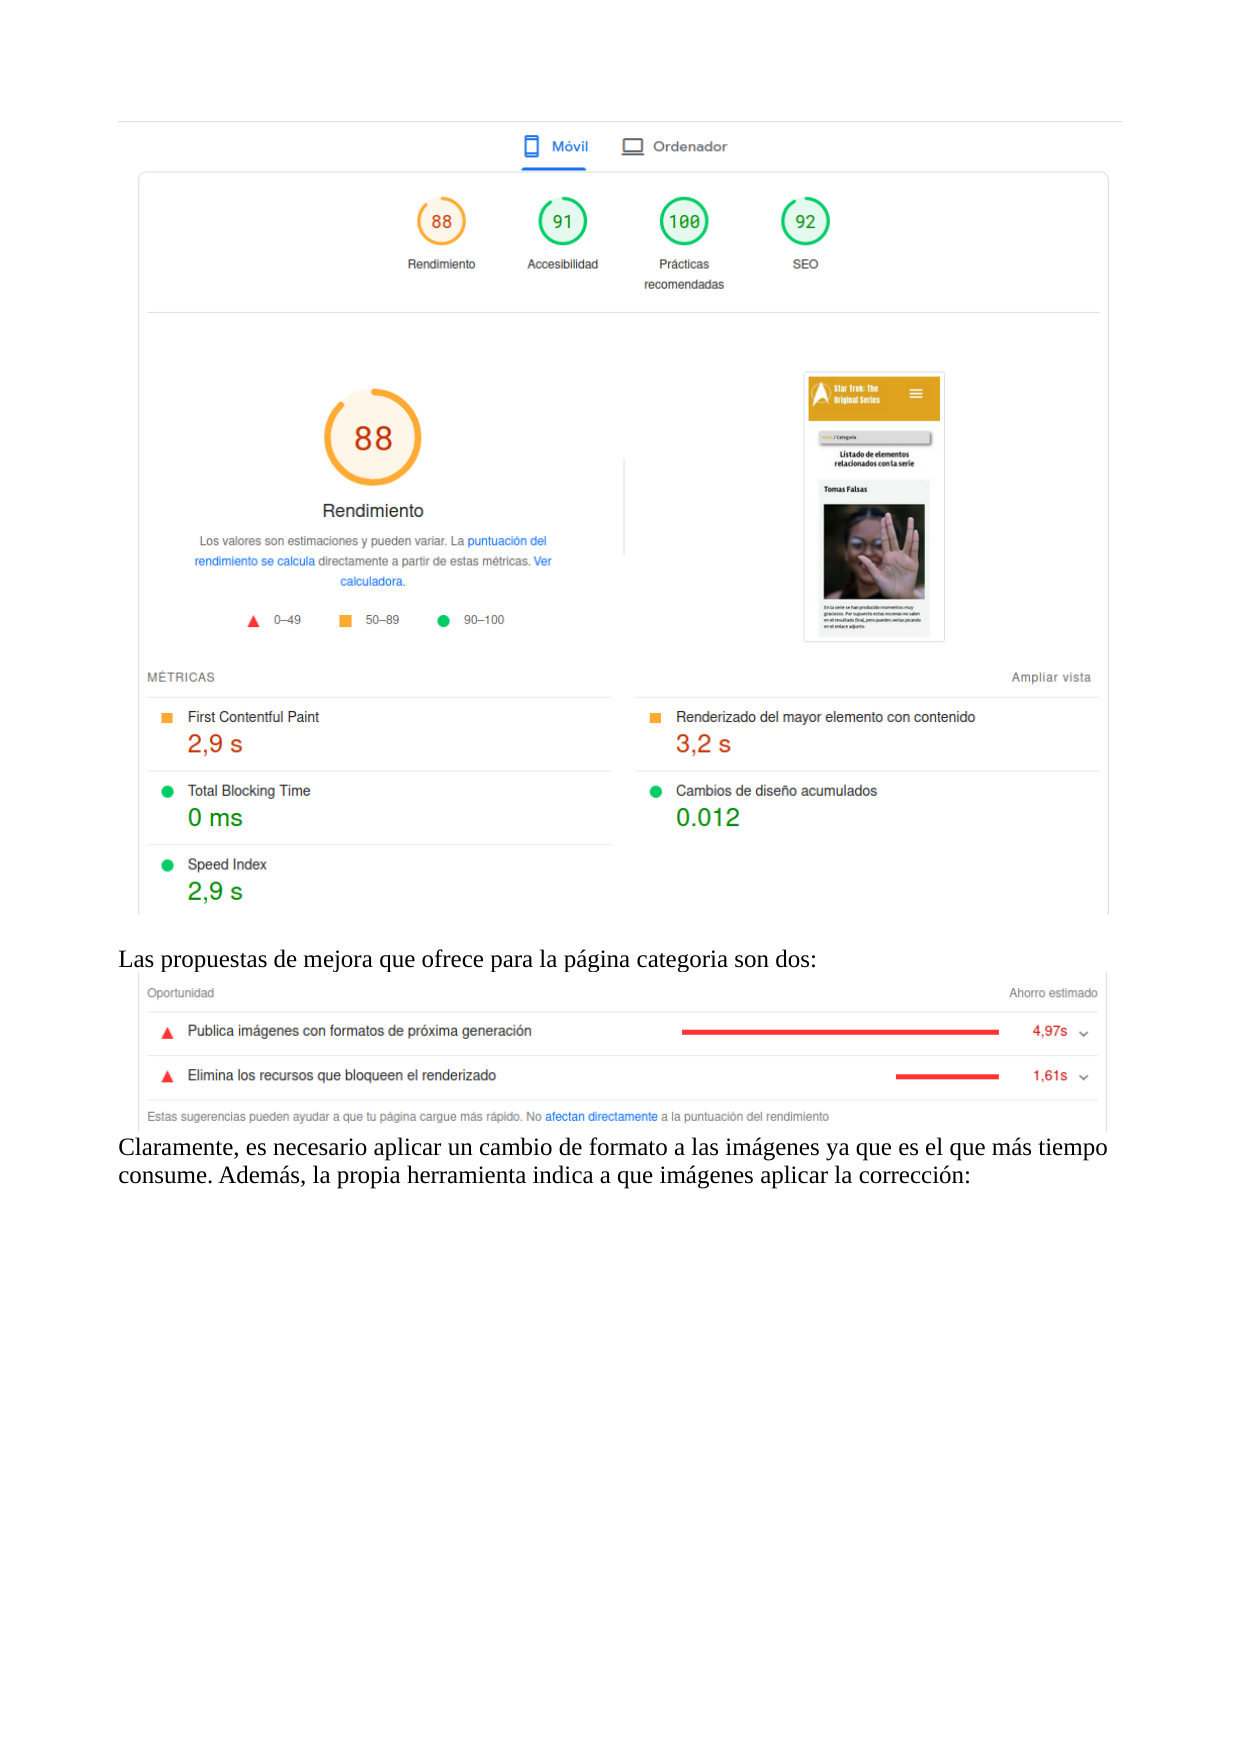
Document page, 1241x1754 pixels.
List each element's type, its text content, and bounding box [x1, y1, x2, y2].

text Las propuestas de mejora que ofrece para la página categoria son dos: [118, 944, 1122, 972]
picture [118, 972, 1123, 1132]
picture [118, 118, 1123, 915]
text Claramente, es necesario aplicar un cambio de formato a las imágenes ya que es el que más tiempo consume. Además, la propia herramienta indica a que imágenes aplicar la corrección: [118, 1132, 1122, 1189]
